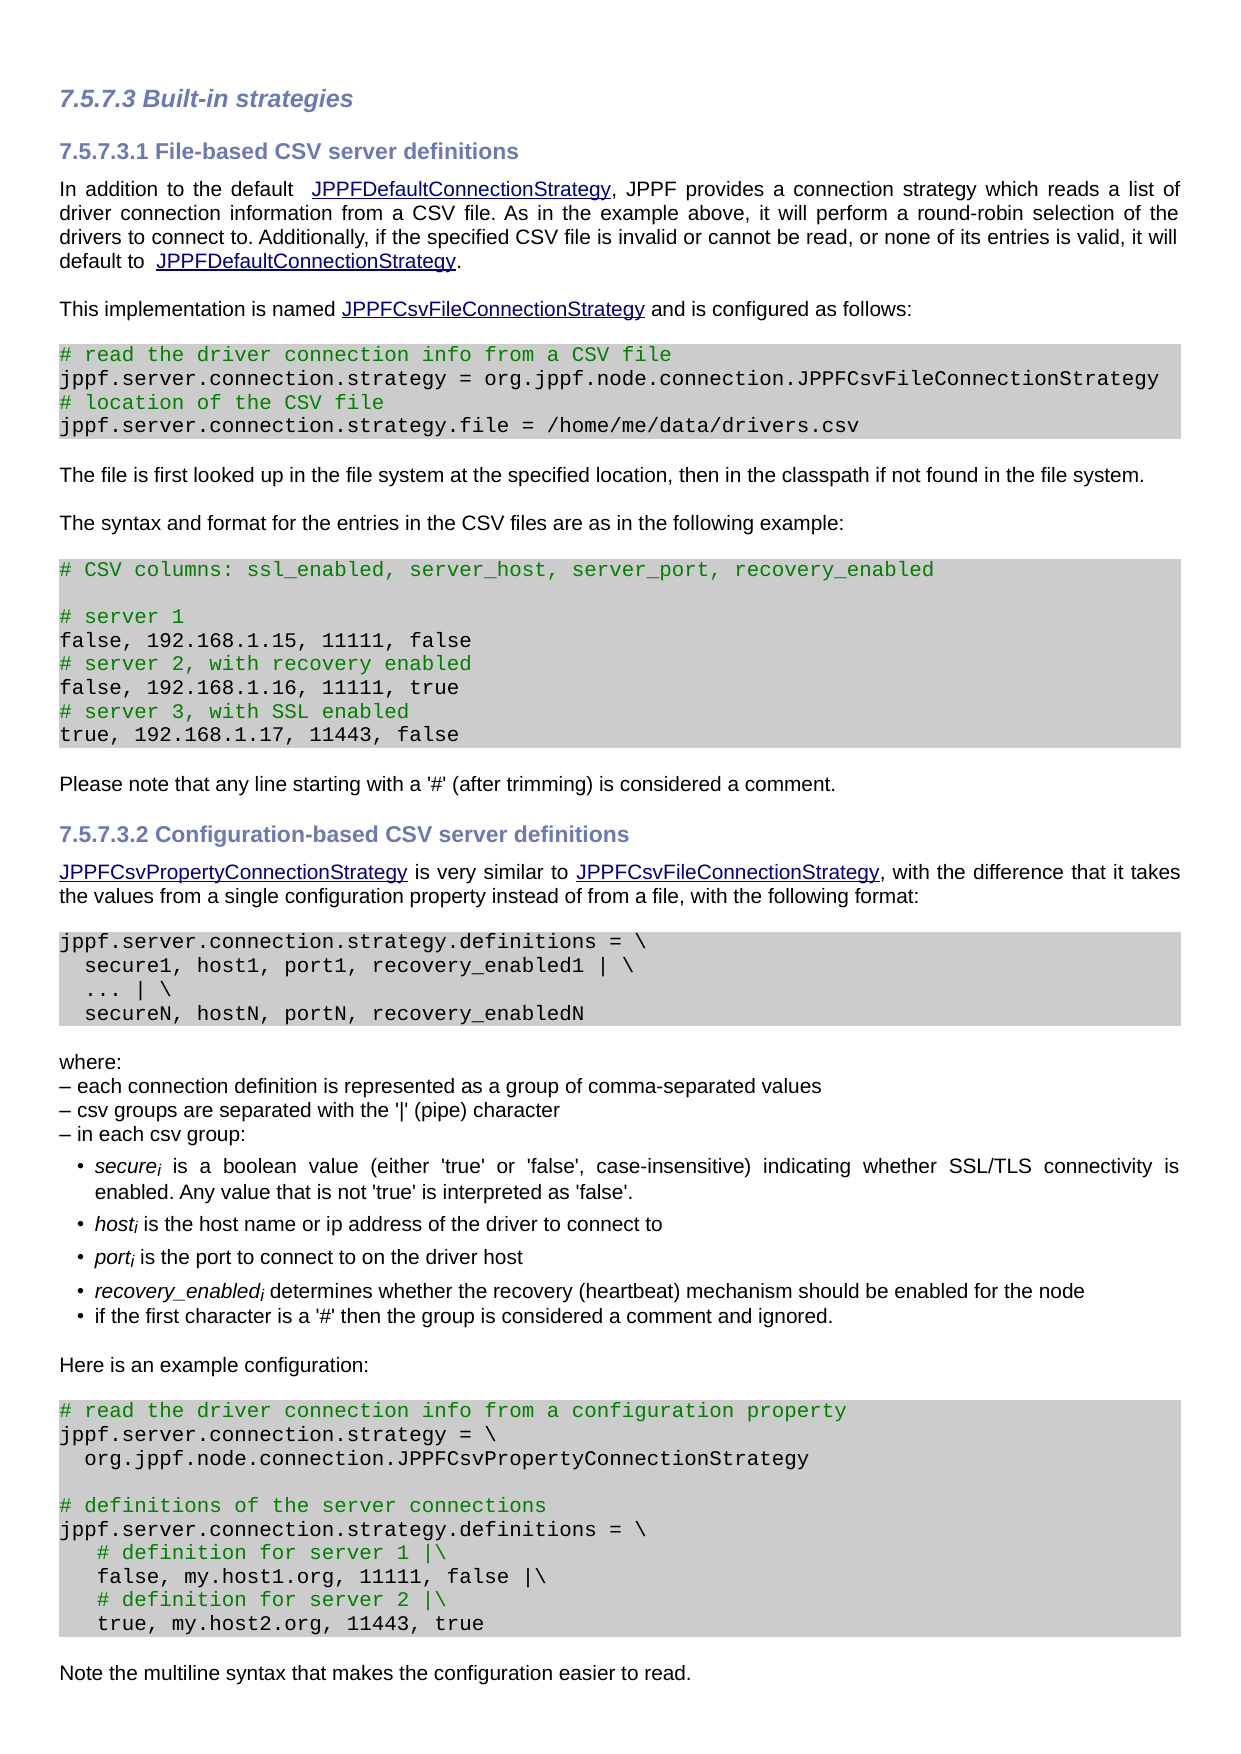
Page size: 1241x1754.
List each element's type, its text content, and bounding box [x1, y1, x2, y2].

text This implementation is named JPPFCsvFileConnectionStrategy and is configured as follows: [59, 296, 1181, 320]
text # CSV columns: ssl_enabled, server_host, server_port, recovery_enabled [59, 559, 1181, 582]
list hosti is the host name or ip address of the driver to connect to [77, 1204, 1181, 1237]
list each connection definition is represented as a group of comma-separated values [59, 1074, 1181, 1098]
text secureN, hostN, portN, recovery_enabledN [59, 1002, 1181, 1026]
text The syntax and format for the entries in the CSV files are as in the following example: [59, 511, 1181, 535]
text JPPFCsvPropertyConnectionStrategy is very similar to JPPFCsvFileConnectionStrategy, with the difference that it takes the values from a single configuration property instead of from a file, with the following format: [59, 860, 1181, 908]
text where: [59, 1050, 1181, 1074]
text jppf.server.connection.strategy.definitions = \ [59, 1518, 1181, 1542]
text ... | \ [59, 979, 1181, 1002]
text # location of the CSV file [59, 392, 1181, 415]
text Please note that any line starting with a '#' (after trimming) is considered a comment. [59, 772, 1181, 796]
subtitle Configuration-based CSV server definitions [59, 821, 1181, 847]
text # server 3, with SSL enabled [59, 701, 1181, 724]
list securei is a boolean value (either 'true' or 'false', case-insensitive) indicating whether SSL/TLS connectivity is enabled. Any value that is not 'true' is interpreted as 'false'. [77, 1146, 1181, 1204]
text In addition to the default JPPFDefaultConnectionStrategy, JPPF provides a connection strategy which reads a list of driver connection information from a CSV file. As in the example above, it will perform a round-robin selection of the drivers to connect to. Additionally, if the specified CSV file is invalid or cannot be read, or none of its entries is valid, it will default to JPPFDefaultConnectionStrategy. [59, 177, 1181, 272]
text # read the driver connection info from a configuration property [59, 1400, 1181, 1424]
list if the first character is a '#' then the group is considered a comment and ignored. [77, 1304, 1181, 1328]
list csv groups are separated with the '|' (pipe) character [59, 1098, 1181, 1122]
text Note the multiline syntax that makes the configuration easier to read. [59, 1661, 1181, 1685]
text org.jppf.node.connection.JPPFCsvPropertyConnectionStrategy [59, 1448, 1181, 1471]
text # server 2, with recovery enabled [59, 653, 1181, 677]
text true, my.host2.org, 11443, true [59, 1613, 1181, 1637]
text # definition for server 1 |\ [59, 1542, 1181, 1566]
text # definition for server 2 |\ [59, 1589, 1181, 1613]
text true, 192.168.1.17, 11443, false [59, 724, 1181, 748]
text jppf.server.connection.strategy.definitions = \ [59, 932, 1181, 955]
list porti is the port to connect to on the driver host [77, 1237, 1181, 1271]
text false, 192.168.1.15, 11111, false [59, 630, 1181, 653]
text secure1, host1, port1, recovery_enabled1 | \ [59, 955, 1181, 979]
text # server 1 [59, 606, 1181, 630]
text jppf.server.connection.strategy = \ [59, 1424, 1181, 1448]
text false, my.host1.org, 11111, false |\ [59, 1566, 1181, 1589]
text false, 192.168.1.16, 11111, true [59, 677, 1181, 701]
subtitle Built-in strategies [59, 84, 1181, 113]
text Here is an example configuration: [59, 1352, 1181, 1376]
list recovery_enabledi determines whether the recovery (heartbeat) mechanism should be enabled for the node [77, 1271, 1181, 1304]
text # definitions of the server connections [59, 1495, 1181, 1518]
text # read the driver connection info from a CSV file [59, 344, 1181, 368]
list in each csv group: [59, 1122, 1181, 1146]
subtitle File-based CSV server definitions [59, 138, 1181, 164]
text The file is first looked up in the file system at the specified location, then in the classpath if not found in the file system. [59, 463, 1181, 487]
text jppf.server.connection.strategy.file = /home/me/data/drivers.csv [59, 415, 1181, 439]
text jppf.server.connection.strategy = org.jppf.node.connection.JPPFCsvFileConnectionStrategy [59, 368, 1181, 392]
